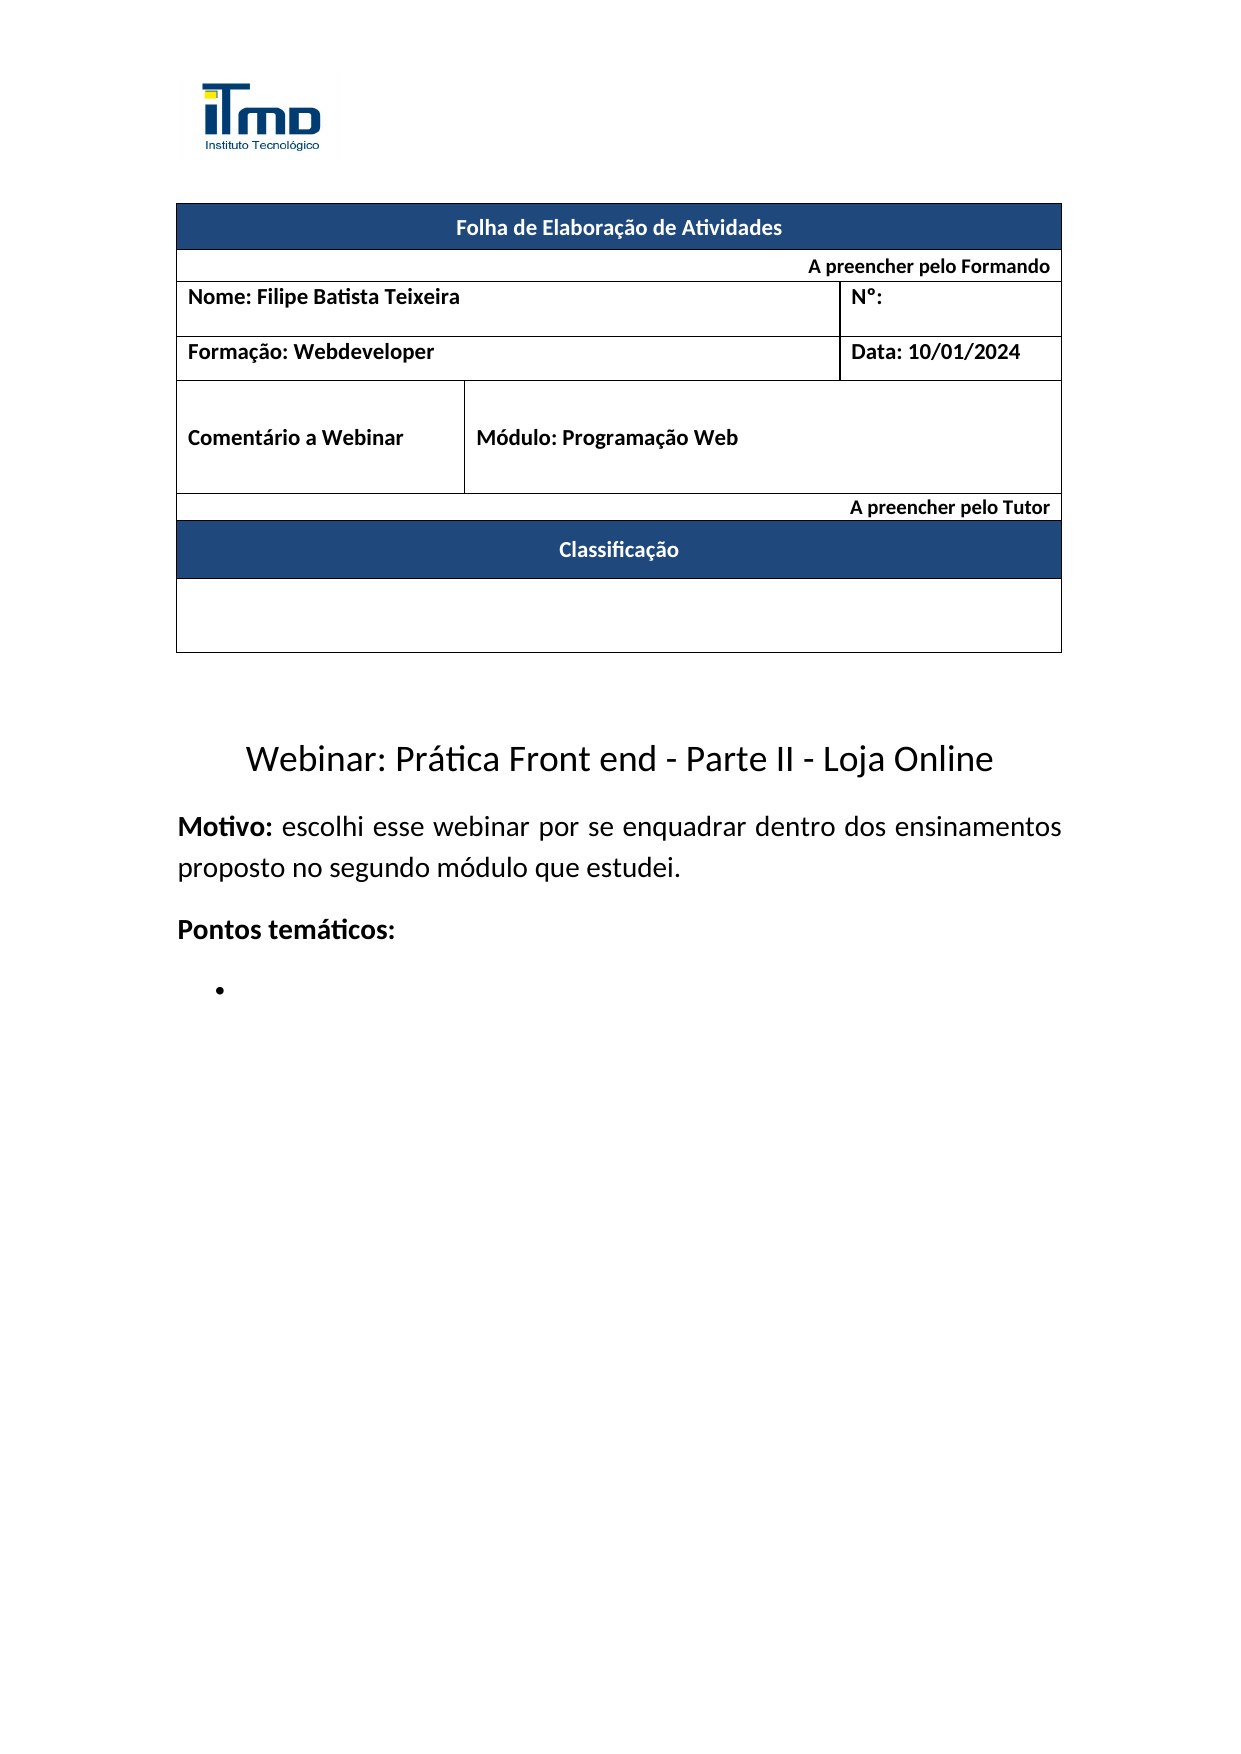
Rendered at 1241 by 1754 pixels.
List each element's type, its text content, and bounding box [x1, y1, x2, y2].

text Pontos temáticos: [177, 911, 1063, 947]
table_cell Nome: Filipe Batista Teixeira [177, 282, 839, 336]
text Motivo: escolhi esse webinar por se enquadrar dentro dos ensinamentos proposto no segundo módulo que estudei. [177, 808, 1063, 885]
table_cell Classificação [177, 521, 1061, 578]
table_cell Módulo: Programação Web [465, 381, 1061, 493]
table_cell Formação: Webdeveloper [177, 337, 839, 380]
table_cell Comentário a Webinar [177, 381, 464, 493]
table_cell [177, 579, 1061, 652]
text Webinar: Prática Front end - Parte II - Loja Online [177, 735, 1063, 781]
table_cell Nº: [841, 282, 1061, 336]
picture [177, 73, 340, 160]
table_header Folha de Elaboração de Atividades [177, 204, 1061, 249]
table_cell Data: 10/01/2024 [841, 337, 1061, 380]
table_cell A preencher pelo Formando [177, 250, 1061, 281]
table_cell A preencher pelo Tutor [177, 494, 1061, 519]
